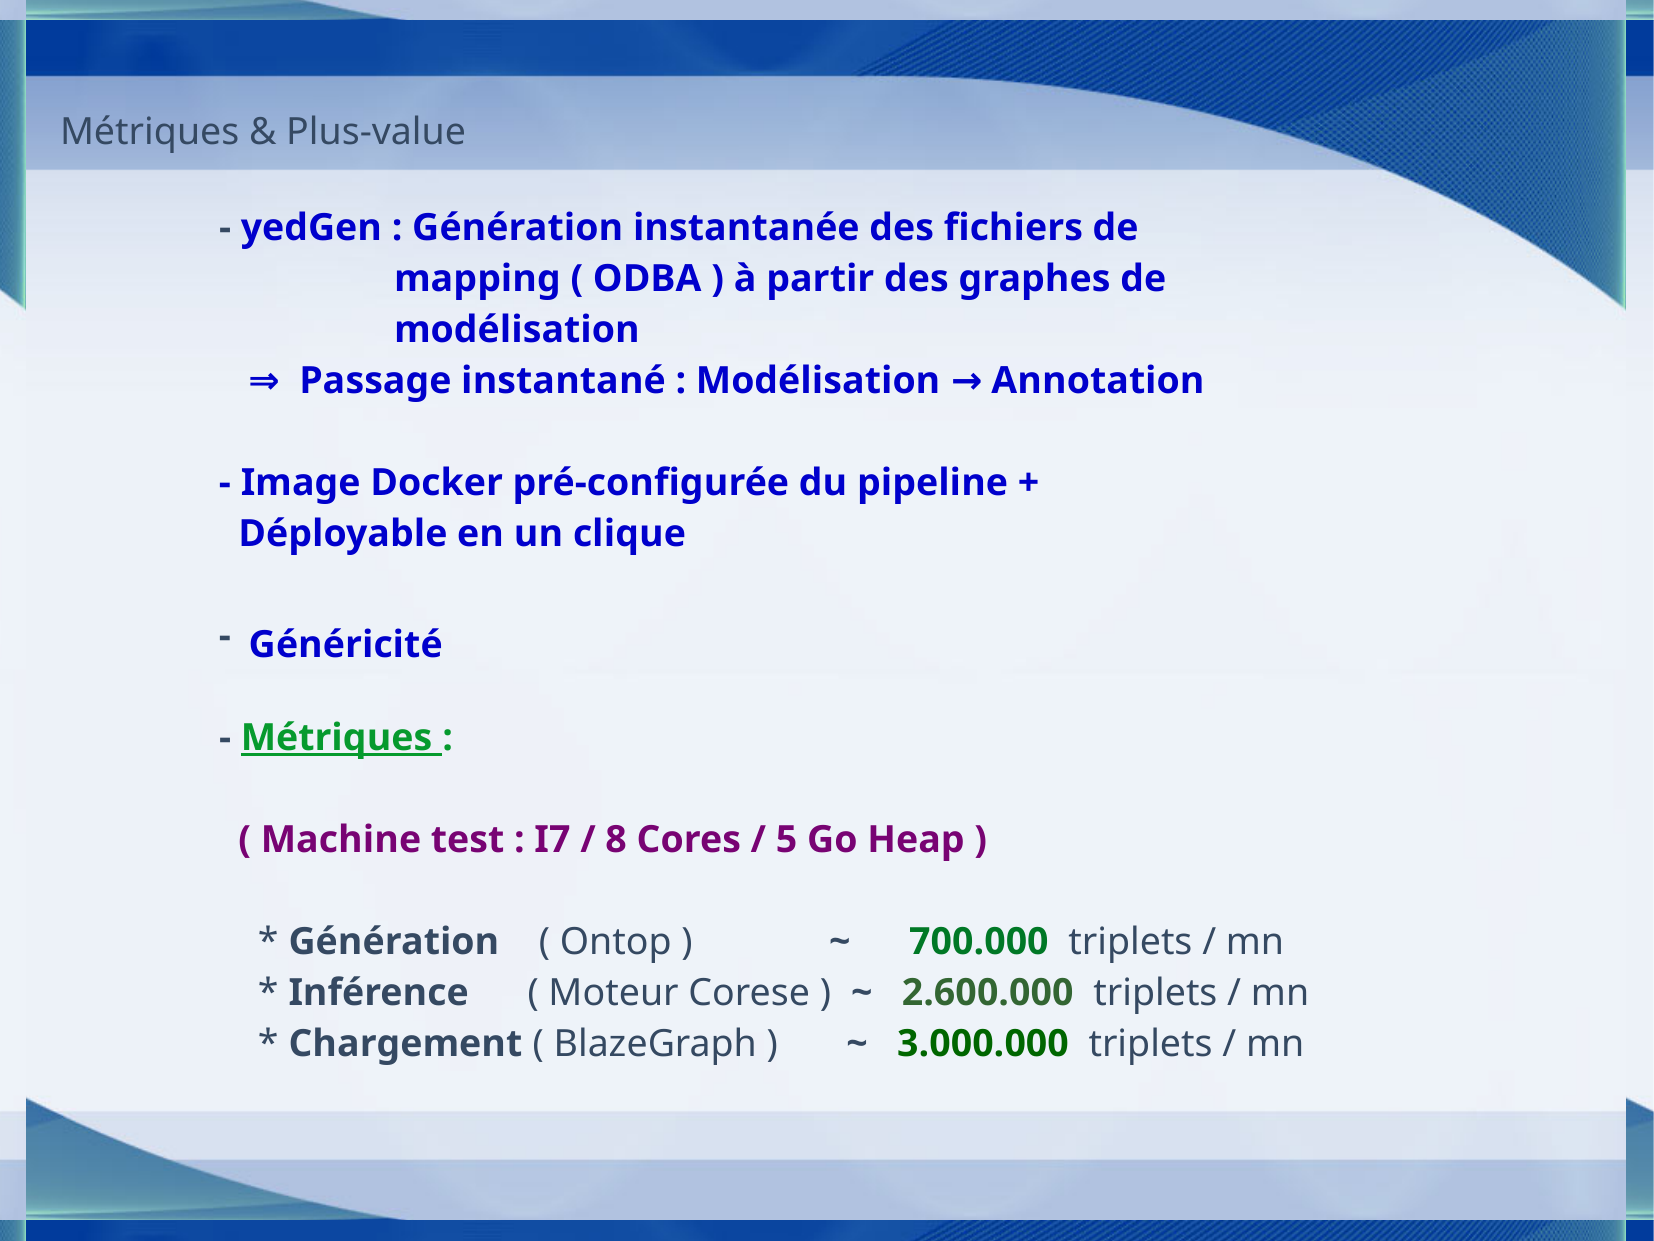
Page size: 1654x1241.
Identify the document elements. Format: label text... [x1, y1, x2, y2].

title Métriques & Plus-value [42, 87, 485, 175]
picture [0, 0, 1654, 1241]
text_box Généricité [234, 610, 501, 669]
title - yedGen : Génération instantanée des fichiers de mapping ( ODBA ) à partir des graphes de modélisation ⇒ Passage instantané : Modélisation → Annotation - Image Docker pré-configurée du pipeline + Déployable en un clique - - Métriques : ( Machine test : I7 / 8 Cores / 5 Go Heap ) * Génération ( Ontop ) ~ 700.000 triplets / mn * Inférence ( Moteur Corese ) ~ 2.600.000 triplets / mn * Chargement ( BlazeGraph ) ~ 3.000.000 triplets / mn [76, 267, 1530, 1052]
